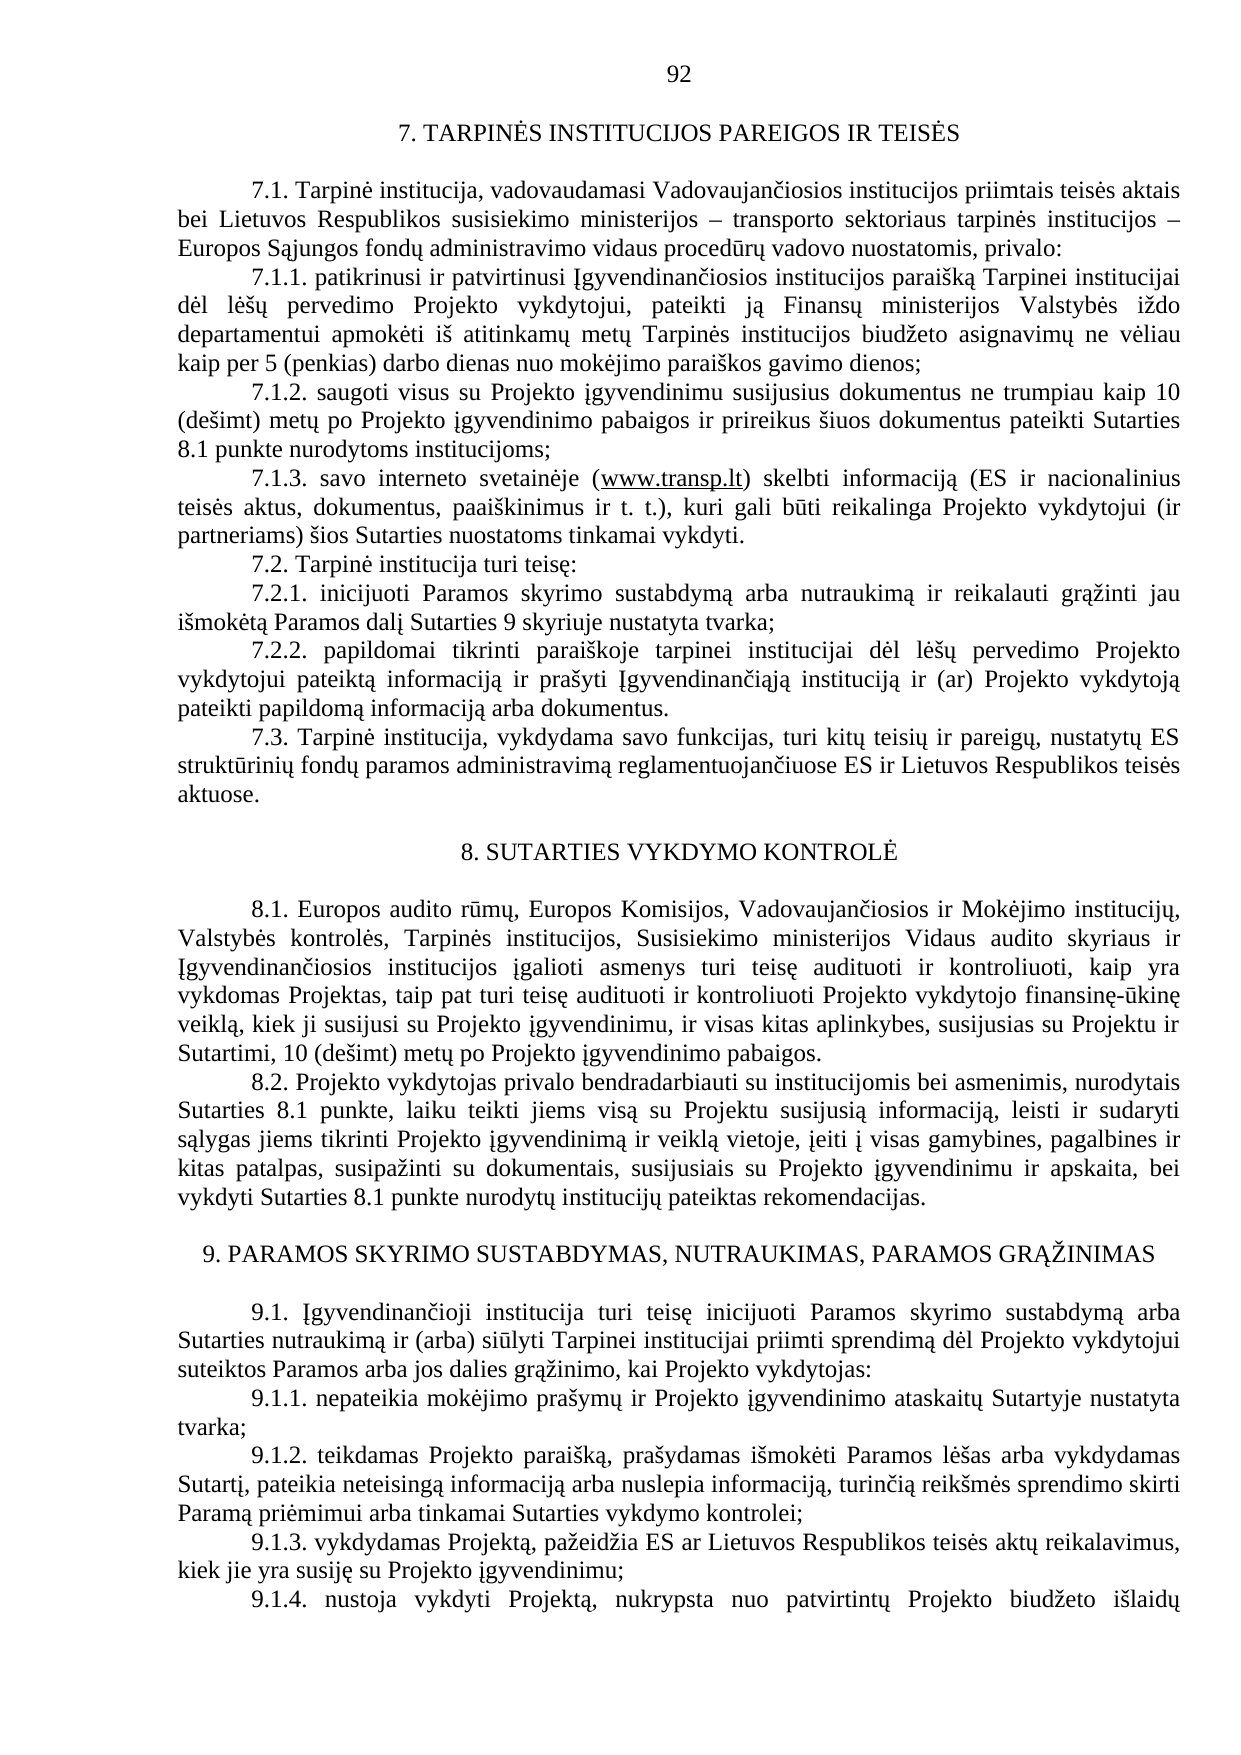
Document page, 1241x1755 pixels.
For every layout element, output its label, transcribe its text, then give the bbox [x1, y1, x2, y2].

text 7.2.1. inicijuoti Paramos skyrimo sustabdymą arba nutraukimą ir reikalauti grąžinti jau išmokėtą Paramos dalį Sutarties 9 skyriuje nustatyta tvarka; [177, 578, 1181, 636]
text 8.2. Projekto vykdytojas privalo bendradarbiauti su institucijomis bei asmenimis, nurodytais Sutarties 8.1 punkte, laiku teikti jiems visą su Projektu susijusią informaciją, leisti ir sudaryti sąlygas jiems tikrinti Projekto įgyvendinimą ir veiklą vietoje, įeiti į visas gamybines, pagalbines ir kitas patalpas, susipažinti su dokumentais, susijusiais su Projekto įgyvendinimu ir apskaita, bei vykdyti Sutarties 8.1 punkte nurodytų institucijų pateiktas rekomendacijas. [177, 1067, 1181, 1211]
text 9.1.4. nustoja vykdyti Projektą, nukrypsta nuo patvirtintų Projekto biudžeto išlaidų [177, 1584, 1181, 1613]
text 9.1.1. nepateikia mokėjimo prašymų ir Projekto įgyvendinimo ataskaitų Sutartyje nustatyta tvarka; [177, 1383, 1181, 1441]
text 7. TARPINĖS INSTITUCIJOS PAREIGOS IR TEISĖS [177, 118, 1181, 147]
text 7.1. Tarpinė institucija, vadovaudamasi Vadovaujančiosios institucijos priimtais teisės aktais bei Lietuvos Respublikos susisiekimo ministerijos – transporto sektoriaus tarpinės institucijos – Europos Sąjungos fondų administravimo vidaus procedūrų vadovo nuostatomis, privalo: [177, 176, 1181, 262]
text 7.2.2. papildomai tikrinti paraiškoje tarpinei institucijai dėl lėšų pervedimo Projekto vykdytojui pateiktą informaciją ir prašyti Įgyvendinančiąją instituciją ir (ar) Projekto vykdytoją pateikti papildomą informaciją arba dokumentus. [177, 636, 1181, 722]
text 7.1.1. patikrinusi ir patvirtinusi Įgyvendinančiosios institucijos paraišką Tarpinei institucijai dėl lėšų pervedimo Projekto vykdytojui, pateikti ją Finansų ministerijos Valstybės iždo departamentui apmokėti iš atitinkamų metų Tarpinės institucijos biudžeto asignavimų ne vėliau kaip per 5 (penkias) darbo dienas nuo mokėjimo paraiškos gavimo dienos; [177, 262, 1181, 377]
text 7.1.2. saugoti visus su Projekto įgyvendinimu susijusius dokumentus ne trumpiau kaip 10 (dešimt) metų po Projekto įgyvendinimo pabaigos ir prireikus šiuos dokumentus pateikti Sutarties 8.1 punkte nurodytoms institucijoms; [177, 377, 1181, 463]
text 9.1.3. vykdydamas Projektą, pažeidžia ES ar Lietuvos Respublikos teisės aktų reikalavimus, kiek jie yra susiję su Projekto įgyvendinimu; [177, 1527, 1181, 1584]
text 9.1. Įgyvendinančioji institucija turi teisę inicijuoti Paramos skyrimo sustabdymą arba Sutarties nutraukimą ir (arba) siūlyti Tarpinei institucijai priimti sprendimą dėl Projekto vykdytojui suteiktos Paramos arba jos dalies grąžinimo, kai Projekto vykdytojas: [177, 1297, 1181, 1383]
text 9. PARAMOS SKYRIMO SUSTABDYMAS, NUTRAUKIMAS, PARAMOS GRĄŽINIMAS [177, 1239, 1181, 1268]
text 9.1.2. teikdamas Projekto paraišką, prašydamas išmokėti Paramos lėšas arba vykdydamas Sutartį, pateikia neteisingą informaciją arba nuslepia informaciją, turinčią reikšmės sprendimo skirti Paramą priėmimui arba tinkamai Sutarties vykdymo kontrolei; [177, 1441, 1181, 1527]
text 8. SUTARTIES VYKDYMO KONTROLĖ [177, 837, 1181, 866]
text 8.1. Europos audito rūmų, Europos Komisijos, Vadovaujančiosios ir Mokėjimo institucijų, Valstybės kontrolės, Tarpinės institucijos, Susisiekimo ministerijos Vidaus audito skyriaus ir Įgyvendinančiosios institucijos įgalioti asmenys turi teisę audituoti ir kontroliuoti, kaip yra vykdomas Projektas, taip pat turi teisę audituoti ir kontroliuoti Projekto vykdytojo finansinę-ūkinę veiklą, kiek ji susijusi su Projekto įgyvendinimu, ir visas kitas aplinkybes, susijusias su Projektu ir Sutartimi, 10 (dešimt) metų po Projekto įgyvendinimo pabaigos. [177, 894, 1181, 1067]
text 7.2. Tarpinė institucija turi teisę: [177, 549, 1181, 578]
text 7.1.3. savo interneto svetainėje (www.transp.lt) skelbti informaciją (ES ir nacionalinius teisės aktus, dokumentus, paaiškinimus ir t. t.), kuri gali būti reikalinga Projekto vykdytojui (ir partneriams) šios Sutarties nuostatoms tinkamai vykdyti. [177, 463, 1181, 549]
text 7.3. Tarpinė institucija, vykdydama savo funkcijas, turi kitų teisių ir pareigų, nustatytų ES struktūrinių fondų paramos administravimą reglamentuojančiuose ES ir Lietuvos Respublikos teisės aktuose. [177, 722, 1181, 808]
